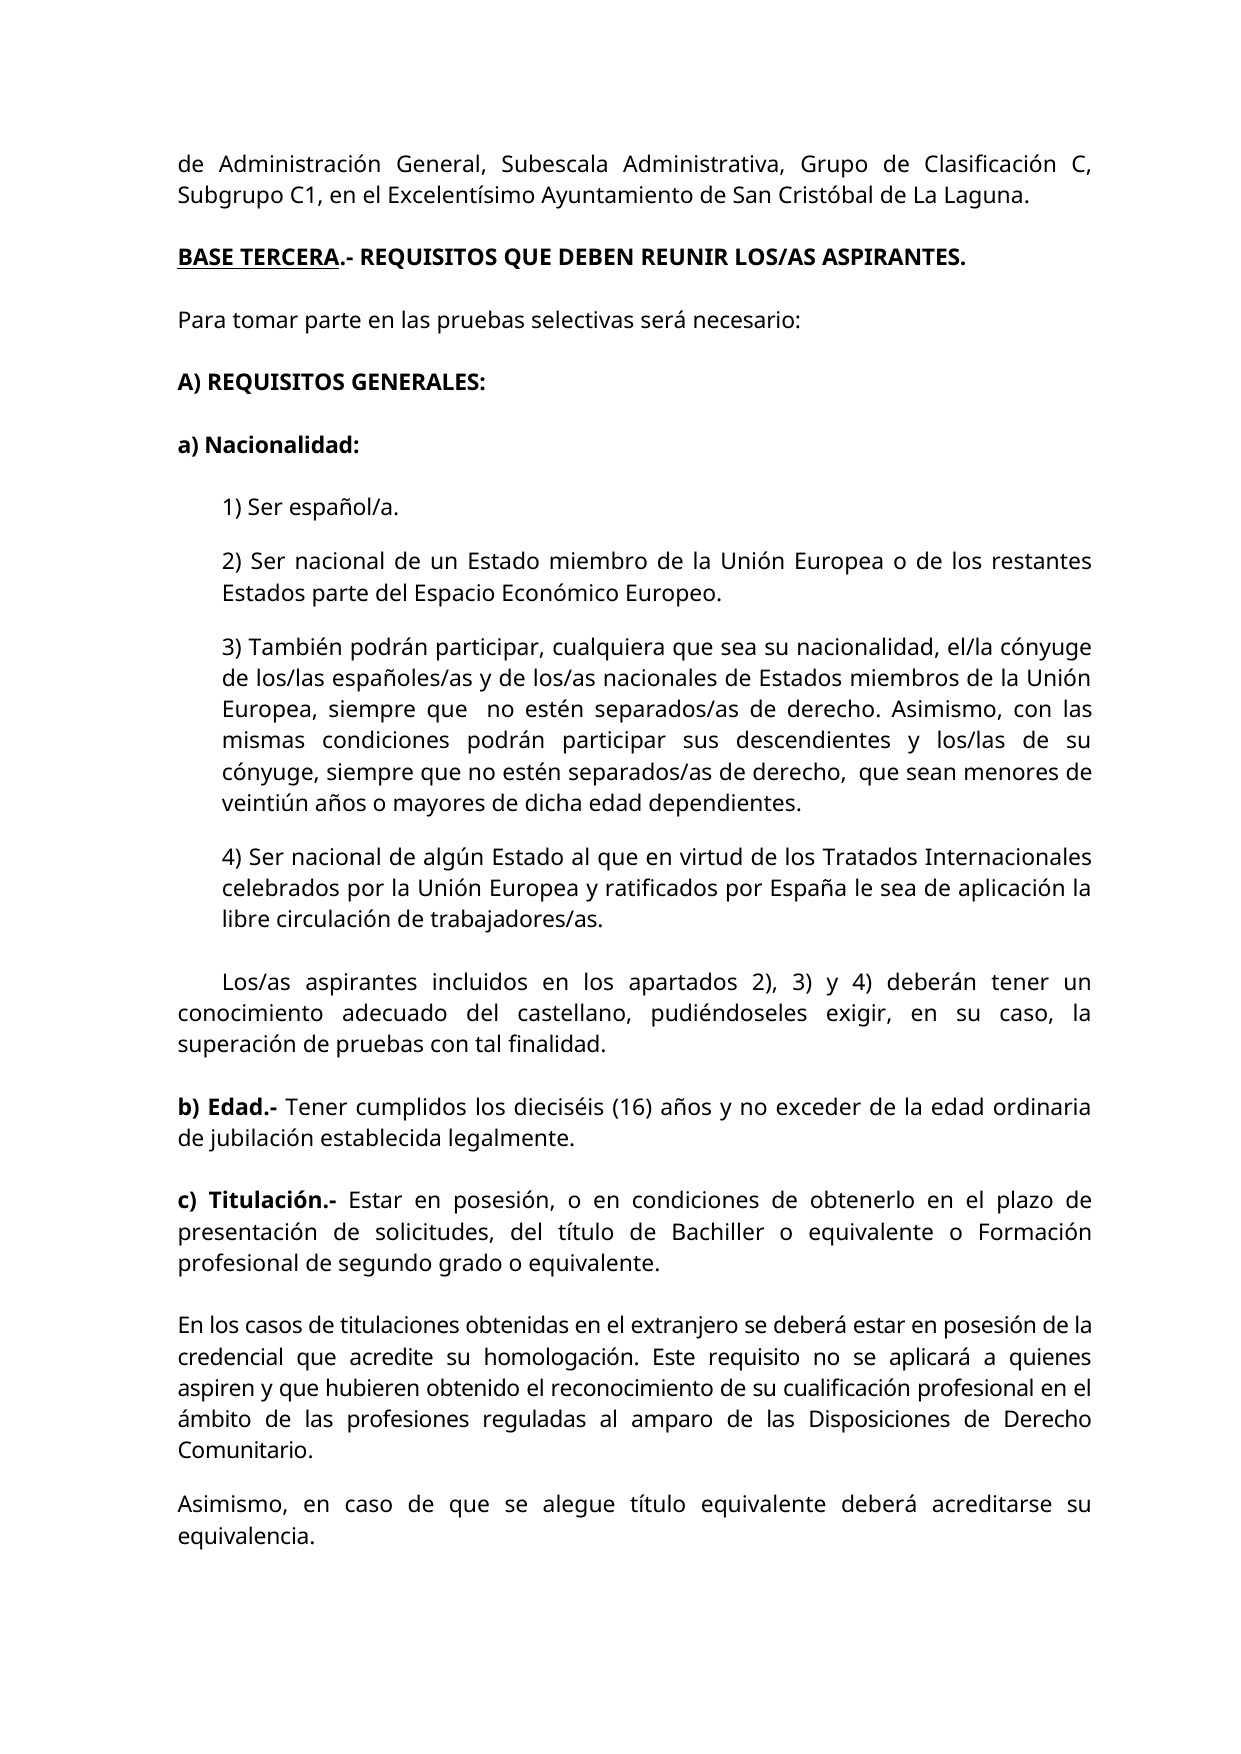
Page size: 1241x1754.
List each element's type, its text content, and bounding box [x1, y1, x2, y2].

text 3) También podrán participar, cualquiera que sea su nacionalidad, el/la cónyuge de los/las españoles/as y de los/as nacionales de Estados miembros de la Unión Europea, siempre que no estén separados/as de derecho. Asimismo, con las mismas condiciones podrán participar sus descendientes y los/las de su cónyuge, siempre que no estén separados/as de derecho, que sean menores de veintiún años o mayores de dicha edad dependientes. [222, 631, 1093, 818]
subtitle BASE TERCERA.- REQUISITOS QUE DEBEN REUNIR LOS/AS ASPIRANTES. [177, 241, 1093, 273]
subtitle a) Nacionalidad: [177, 429, 1093, 460]
text 1) Ser español/a. [222, 491, 1093, 523]
subtitle A) REQUISITOS GENERALES: [177, 366, 1093, 398]
text Para tomar parte en las pruebas selectivas será necesario: [177, 304, 1093, 335]
text Asimismo, en caso de que se alegue título equivalente deberá acreditarse su equivalencia. [177, 1488, 1093, 1551]
text de Administración General, Subescala Administrativa, Grupo de Clasificación C, Subgrupo C1, en el Excelentísimo Ayuntamiento de San Cristóbal de La Laguna. [177, 148, 1093, 210]
text Los/as aspirantes incluidos en los apartados 2), 3) y 4) deberán tener un conocimiento adecuado del castellano, pudiéndoseles exigir, en su caso, la superación de pruebas con tal finalidad. [177, 966, 1093, 1059]
text b) Edad.- Tener cumplidos los dieciséis (16) años y no exceder de la edad ordinaria de jubilación establecida legalmente. [177, 1091, 1093, 1153]
text En los casos de titulaciones obtenidas en el extranjero se deberá estar en posesión de la credencial que acredite su homologación. Este requisito no se aplicará a quienes aspiren y que hubieren obtenido el reconocimiento de su cualificación profesional en el ámbito de las profesiones reguladas al amparo de las Disposiciones de Derecho Comunitario. [177, 1309, 1093, 1466]
text 4) Ser nacional de algún Estado al que en virtud de los Tratados Internacionales celebrados por la Unión Europea y ratificados por España le sea de aplicación la libre circulación de trabajadores/as. [222, 841, 1093, 934]
text 2) Ser nacional de un Estado miembro de la Unión Europea o de los restantes Estados parte del Espacio Económico Europeo. [222, 545, 1093, 608]
text c) Titulación.- Estar en posesión, o en condiciones de obtenerlo en el plazo de presentación de solicitudes, del título de Bachiller o equivalente o Formación profesional de segundo grado o equivalente. [177, 1184, 1093, 1278]
